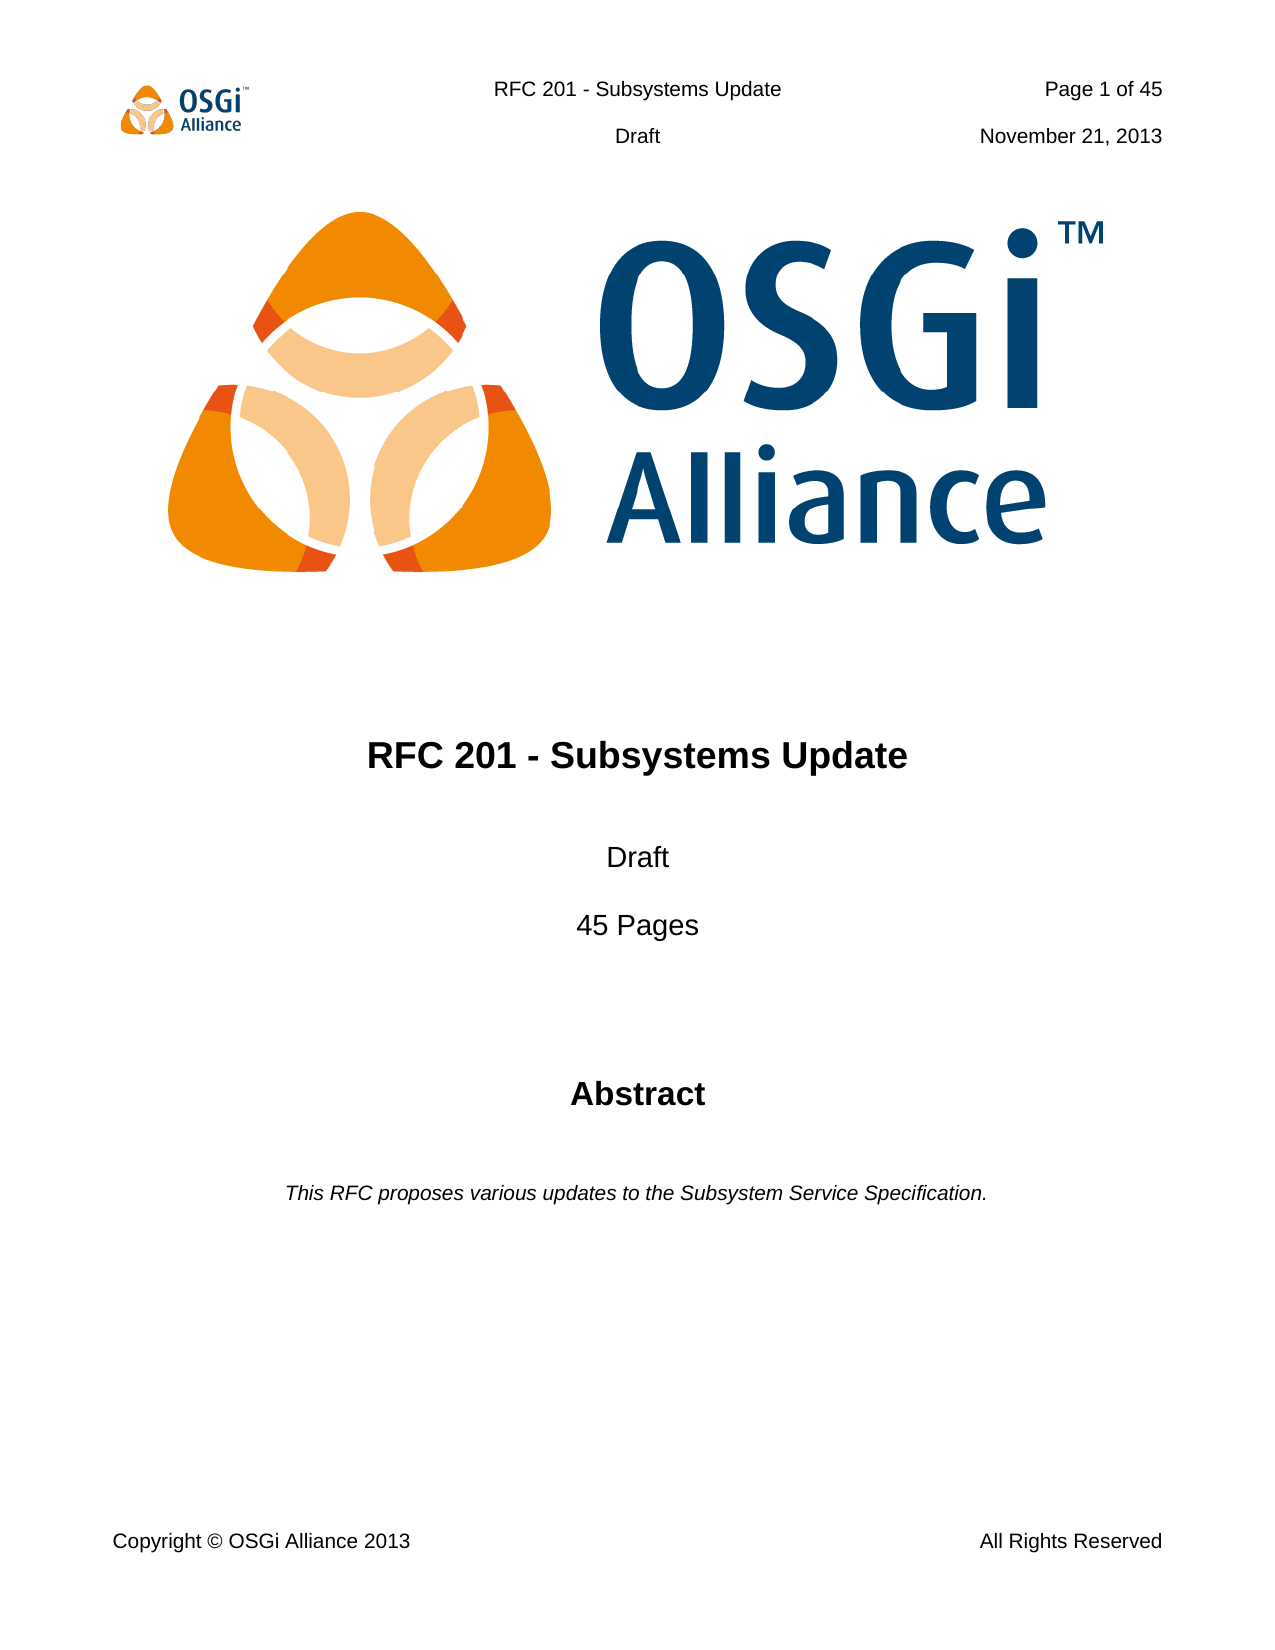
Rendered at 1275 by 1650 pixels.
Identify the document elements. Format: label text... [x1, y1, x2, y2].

text Abstract [112, 1074, 1162, 1112]
title RFC 201 - Subsystems Update [112, 733, 1162, 776]
picture [112, 158, 1163, 626]
title Draft 44 Pages [112, 841, 1162, 941]
picture [113, 78, 257, 142]
text This RFC proposes various updates to the Subsystem Service Specification. [112, 1181, 1162, 1205]
